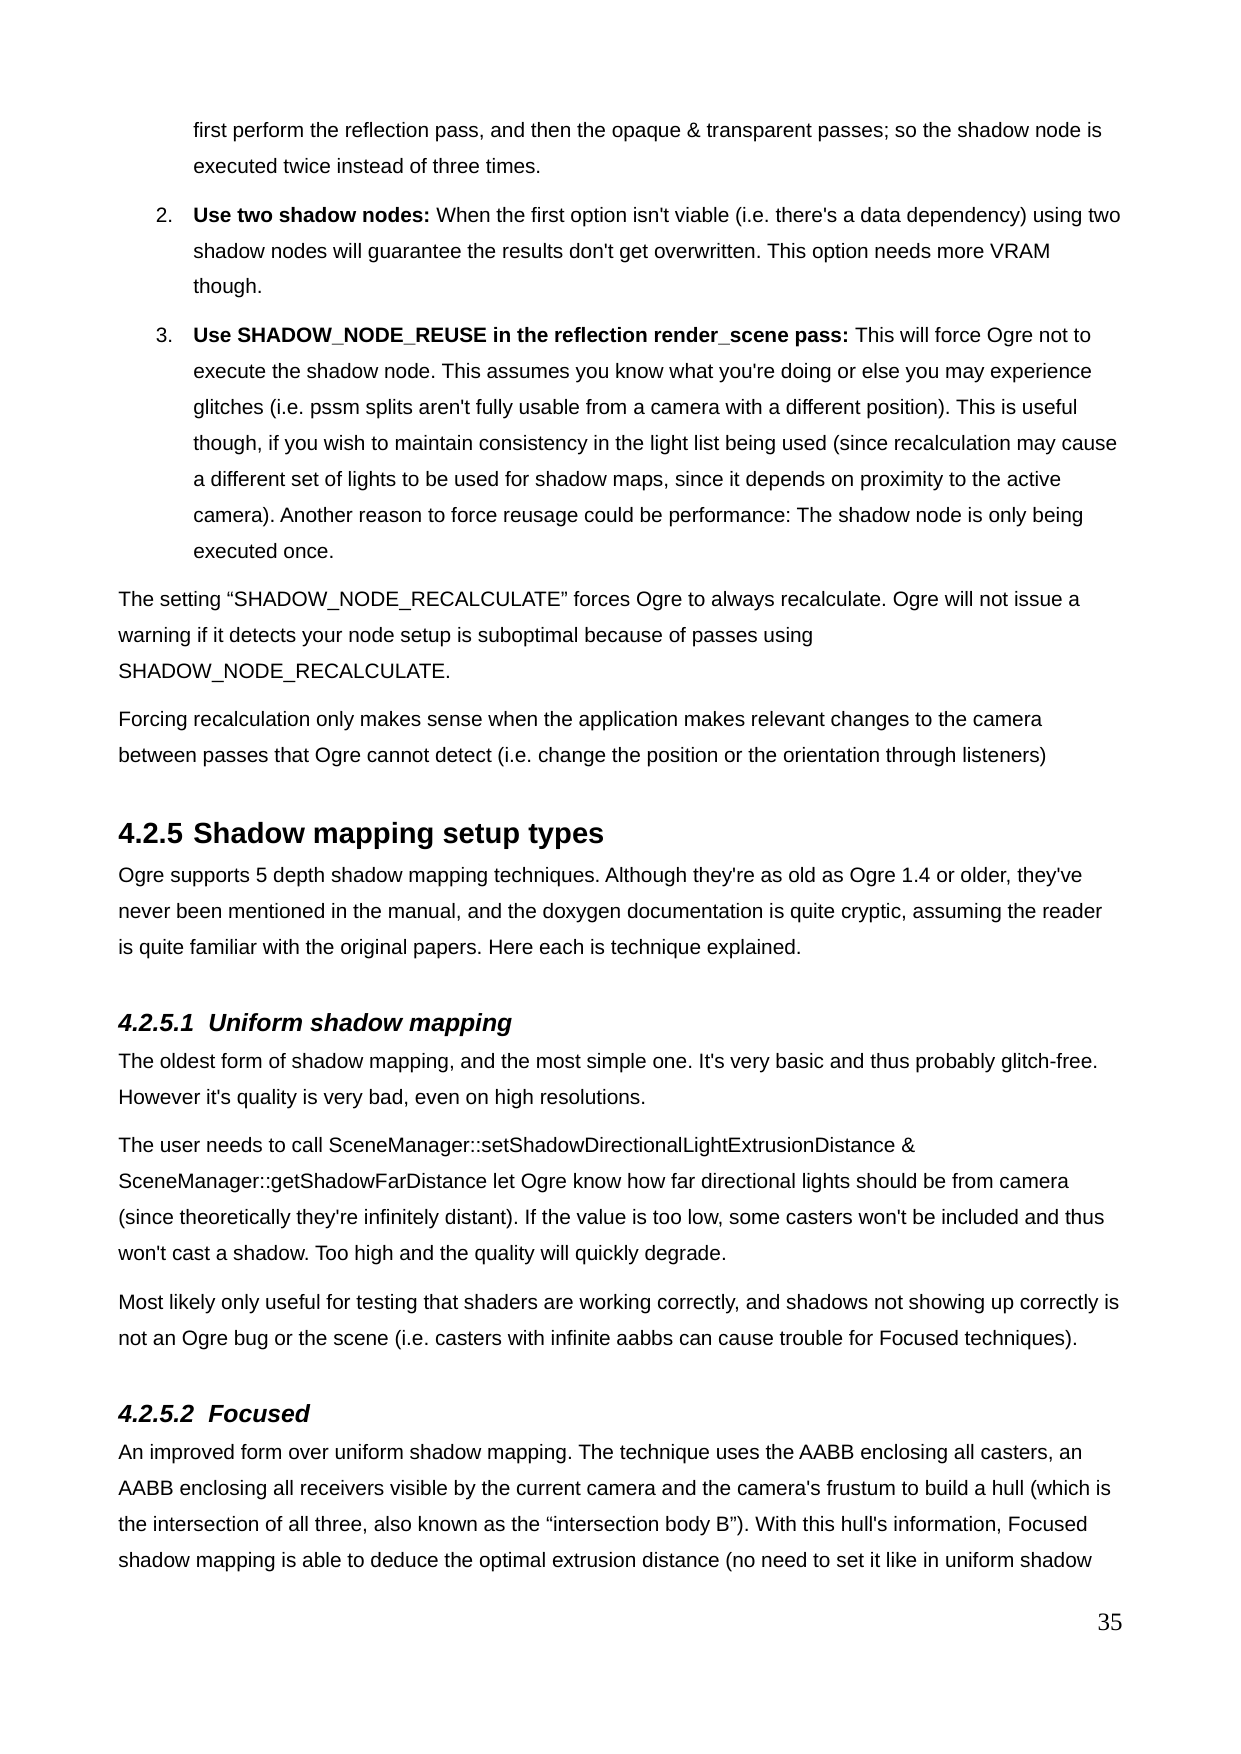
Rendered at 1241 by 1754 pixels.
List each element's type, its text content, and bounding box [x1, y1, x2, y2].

text An improved form over uniform shadow mapping. The technique uses the AABB enclosing all casters, an AABB enclosing all receivers visible by the current camera and the camera's frustum to build a hull (which is the intersection of all three, also known as the “intersection body B”). With this hull's information, Focused shadow mapping is able to deduce the optimal extrusion distance (no need to set it like in uniform shadow [118, 1440, 1122, 1572]
subtitle Shadow mapping setup types [118, 817, 1122, 850]
subtitle Focused [118, 1399, 1122, 1427]
list Use SHADOW_NODE_REUSE in the reflection render_scene pass: This will force Ogre not to execute the shadow node. This assumes you know what you're doing or else you may experience glitches (i.e. pssm splits aren't fully usable from a camera with a different position). This is useful though, if you wish to maintain consistency in the light list being used (since recalculation may cause a different set of lights to be used for shadow maps, since it depends on proximity to the active camera). Another reason to force reusage could be performance: The shadow node is only being executed once. [156, 323, 1122, 562]
subtitle Uniform shadow mapping [118, 1008, 1122, 1036]
text Forcing recalculation only makes sense when the application makes relevant changes to the camera between passes that Ogre cannot detect (i.e. change the position or the orientation through listeners) [118, 707, 1122, 767]
text Ogre supports 5 depth shadow mapping techniques. Although they're as old as Ogre 1.4 or older, they've never been mentioned in the manual, and the doxygen documentation is quite cryptic, assuming the reader is quite familiar with the original papers. Here each is technique explained. [118, 863, 1122, 958]
list first perform the reflection pass, and then the opaque & transparent passes; so the shadow node is executed twice instead of three times. [156, 118, 1122, 178]
text The setting “SHADOW_NODE_RECALCULATE” forces Ogre to always recalculate. Ogre will not issue a warning if it detects your node setup is suboptimal because of passes using SHADOW_NODE_RECALCULATE. [118, 587, 1122, 683]
text Most likely only useful for testing that shaders are working correctly, and shadows not showing up correctly is not an Ogre bug or the scene (i.e. casters with infinite aabbs can cause trouble for Focused techniques). [118, 1289, 1122, 1349]
text The user needs to call SceneManager::setShadowDirectionalLightExtrusionDistance & SceneManager::getShadowFarDistance let Ogre know how far directional lights should be from camera (since theoretically they're infinitely distant). If the value is too low, some casters won't be included and thus won't cast a shadow. Too high and the quality will quickly degrade. [118, 1133, 1122, 1265]
text The oldest form of shadow mapping, and the most simple one. It's very basic and thus probably glitch-free. However it's quality is very bad, even on high resolutions. [118, 1049, 1122, 1109]
list Use two shadow nodes: When the first option isn't viable (i.e. there's a data dependency) using two shadow nodes will guarantee the results don't get overwritten. This option needs more VRAM though. [156, 202, 1122, 298]
